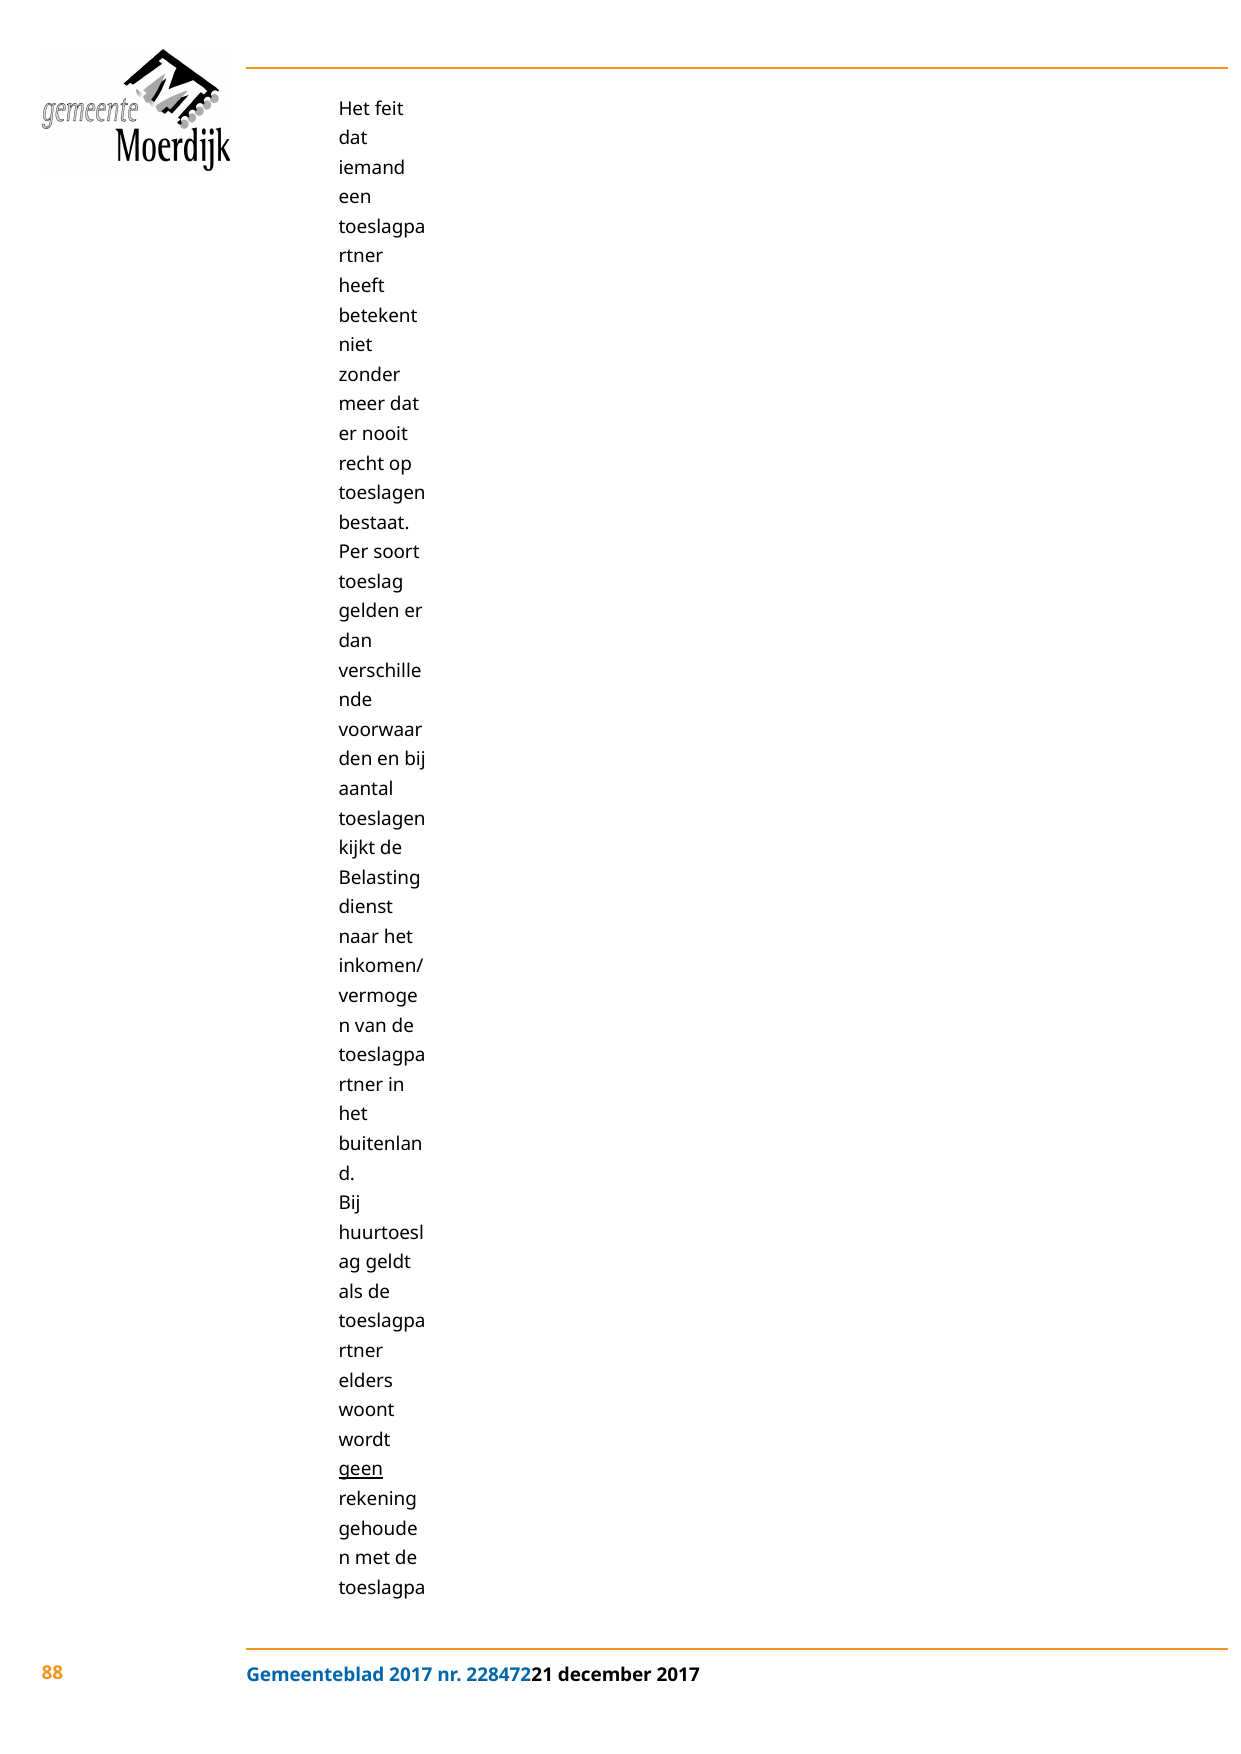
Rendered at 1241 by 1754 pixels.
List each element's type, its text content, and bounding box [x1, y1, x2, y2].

table_cell [248, 95, 338, 1600]
table_cell Het feit dat iemand een toeslagpartner heeft betekent niet zonder meer dat er nooit recht op toeslagen bestaat. Per soort toeslag gelden er dan verschillende voorwaarden en bij aantal toeslagen kijkt de Belastingdienst naar het inkomen/vermogen van de toeslagpartner in het buitenland. Bij huurtoeslag geldt als de toeslagpartner elders woont wordt geen rekening gehouden met de toeslagpa [338, 95, 429, 1600]
picture [41, 47, 231, 172]
